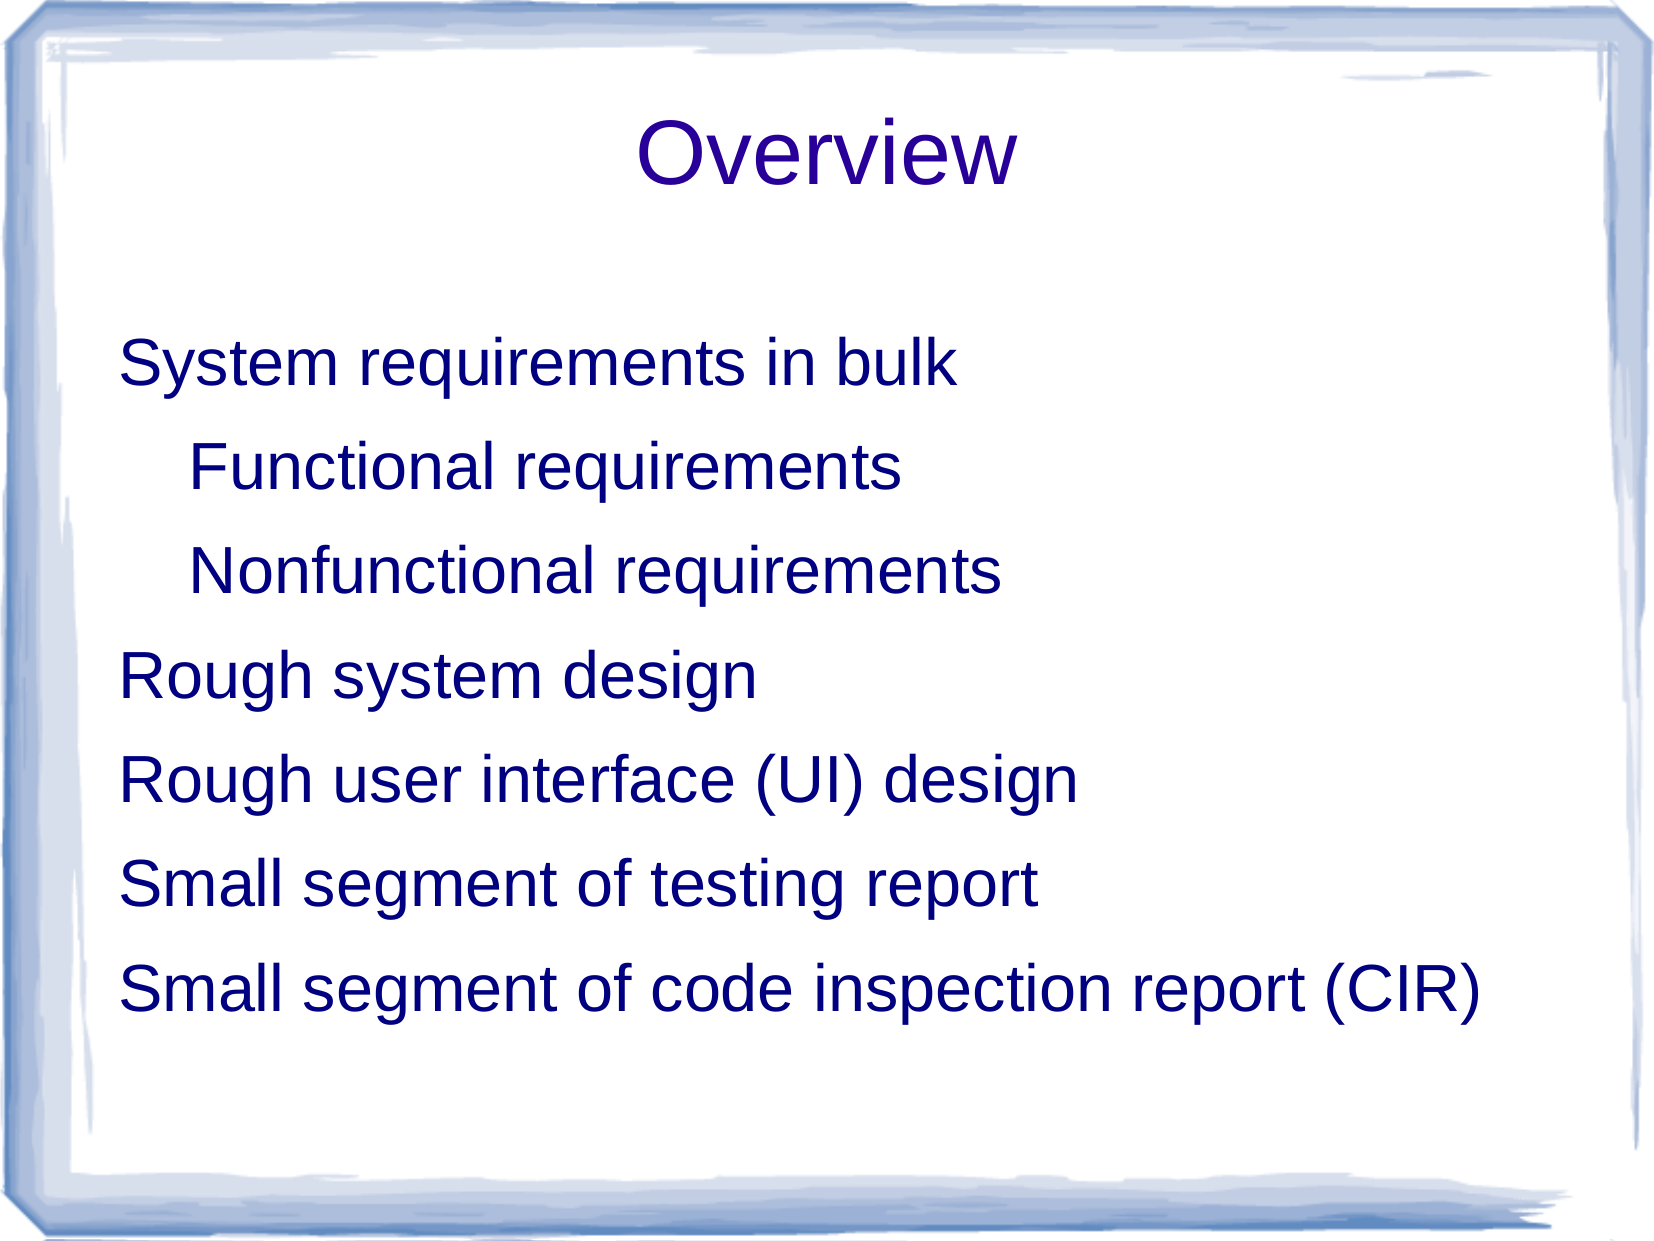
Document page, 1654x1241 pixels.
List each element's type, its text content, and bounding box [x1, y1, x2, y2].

title Overview [82, 49, 1571, 257]
list System requirements in bulk Functional requirements Nonfunctional requirements Rough system design Rough user interface (UI) design Small segment of testing report Small segment of code inspection report (CIR) [118, 324, 1571, 1026]
picture [0, 0, 1654, 1241]
